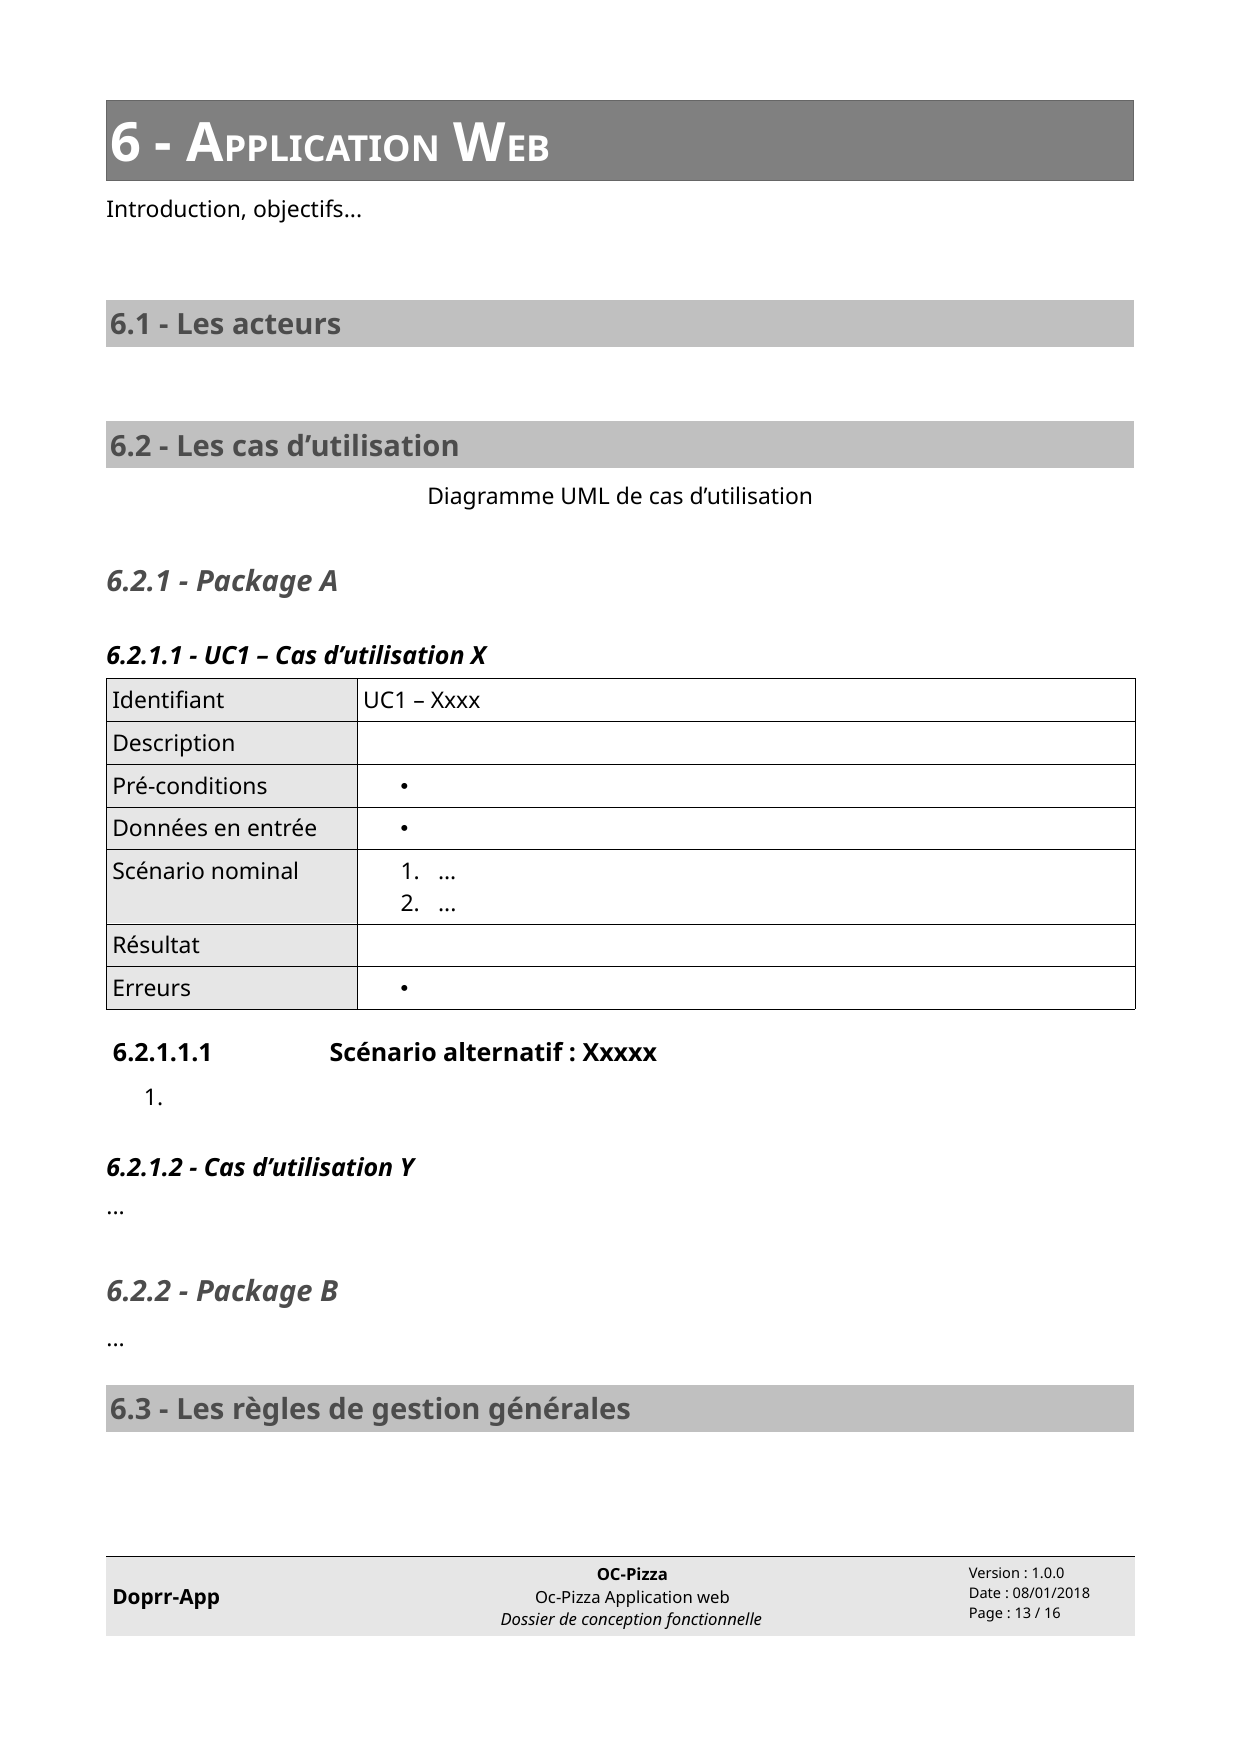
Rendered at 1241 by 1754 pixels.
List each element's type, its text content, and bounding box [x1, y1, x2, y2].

table_cell … ... [358, 850, 1135, 923]
table_cell [358, 967, 1135, 1009]
table_cell Scénario nominal [107, 850, 357, 923]
text ... [106, 1322, 1134, 1353]
table_cell Description [107, 722, 357, 764]
table_cell Données en entrée [107, 808, 357, 849]
table_cell [358, 808, 1135, 849]
text Diagramme UML de cas d’utilisation [106, 480, 1134, 512]
subtitle Package B [106, 1270, 1134, 1310]
table_header Identifiant [107, 679, 357, 721]
table_cell [358, 722, 1135, 764]
table_cell Pré-conditions [107, 765, 357, 807]
table_cell [358, 925, 1135, 966]
text Introduction, objectifs... [106, 193, 1134, 225]
subtitle Application Web [107, 101, 1133, 180]
subtitle Cas d’utilisation Y [106, 1149, 1134, 1183]
subtitle Les règles de gestion générales [107, 1386, 1133, 1431]
table_header UC1 – Xxxx [358, 679, 1135, 721]
table_cell [358, 765, 1135, 807]
table_cell Erreurs [107, 967, 357, 1009]
subtitle Scénario alternatif : Xxxxx [106, 1034, 1134, 1068]
table_cell Résultat [107, 925, 357, 966]
subtitle Les cas d’utilisation [107, 423, 1133, 467]
text ... [106, 1190, 1134, 1221]
subtitle UC1 – Cas d’utilisation X [106, 638, 1134, 672]
subtitle Package A [106, 561, 1134, 600]
subtitle Les acteurs [107, 301, 1133, 346]
